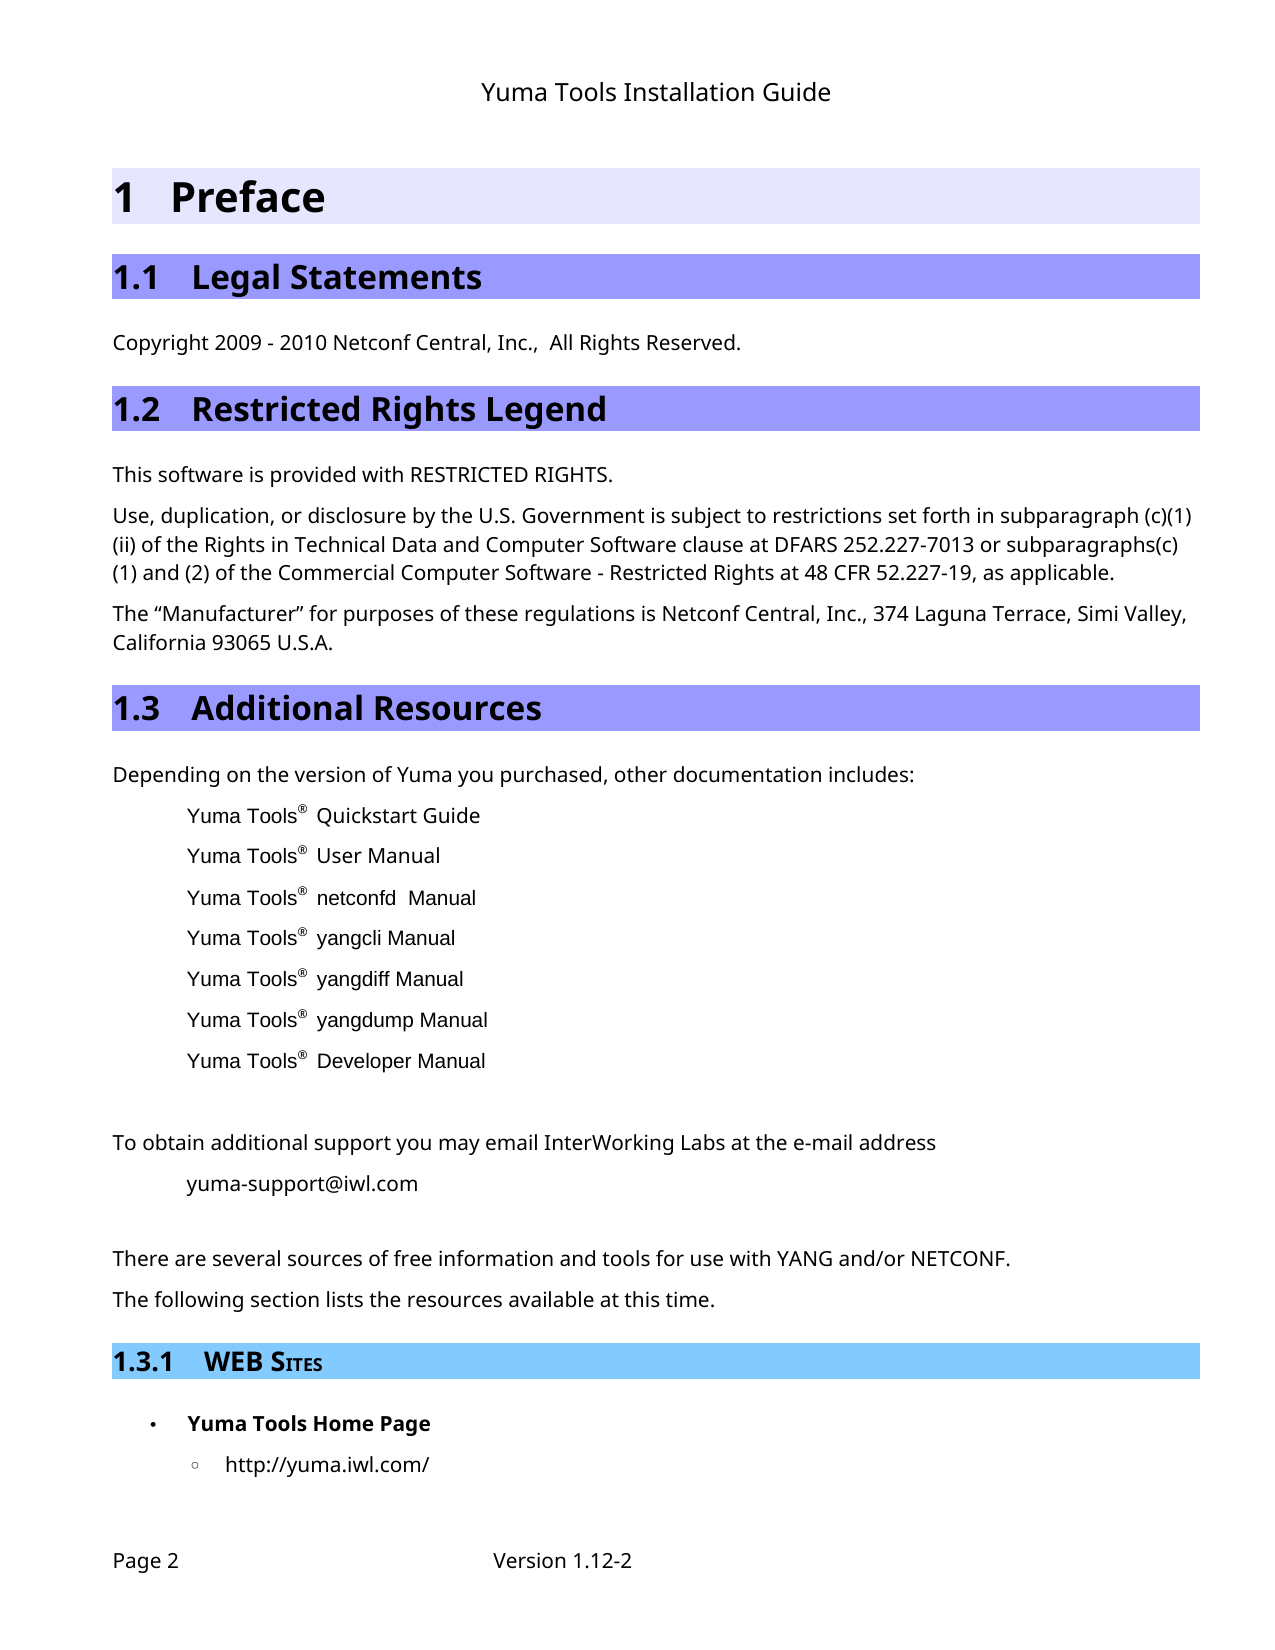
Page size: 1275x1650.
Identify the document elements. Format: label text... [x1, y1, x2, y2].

text Yuma Tools® netconfd Manual [112, 883, 1200, 911]
text Yuma Tools® User Manual [112, 842, 1200, 870]
subtitle Restricted Rights Legend [112, 386, 1200, 431]
list http://yuma.iwl.com/ [187, 1450, 1200, 1478]
text Yuma Tools® Quickstart Guide [112, 801, 1200, 829]
text This software is provided with RESTRICTED RIGHTS. [112, 460, 1200, 489]
text There are several sources of free information and tools for use with YANG and/or NETCONF. [112, 1244, 1200, 1273]
list Yuma Tools Home Page [150, 1409, 1200, 1437]
text Yuma Tools® Developer Manual [112, 1046, 1200, 1075]
text Yuma Tools® yangcli Manual [112, 923, 1200, 952]
subtitle Preface [112, 168, 1200, 224]
subtitle WEB Sites [112, 1343, 1200, 1379]
text Yuma Tools® yangdump Manual [112, 1005, 1200, 1034]
text To obtain additional support you may email InterWorking Labs at the e-mail address [112, 1128, 1200, 1157]
text The following section lists the resources available at this time. [112, 1285, 1200, 1313]
text Depending on the version of Yuma you purchased, other documentation includes: [112, 760, 1200, 788]
subtitle Additional Resources [112, 685, 1200, 731]
text The “Manufacturer” for purposes of these regulations is Netconf Central, Inc., 374 Laguna Terrace, Simi Valley, California 93065 U.S.A. [112, 599, 1200, 656]
text Copyright 2009 - 2010 Netconf Central, Inc., All Rights Reserved. [112, 328, 1200, 357]
subtitle Legal Statements [112, 254, 1200, 299]
text yuma-support@iwl.com [112, 1169, 1200, 1198]
text Use, duplication, or disclosure by the U.S. Government is subject to restrictions set forth in subparagraph (c)(1)(ii) of the Rights in Technical Data and Computer Software clause at DFARS 252.227-7013 or subparagraphs(c)(1) and (2) of the Commercial Computer Software - Restricted Rights at 48 CFR 52.227-19, as applicable. [112, 501, 1200, 587]
text Yuma Tools® yangdiff Manual [112, 964, 1200, 993]
